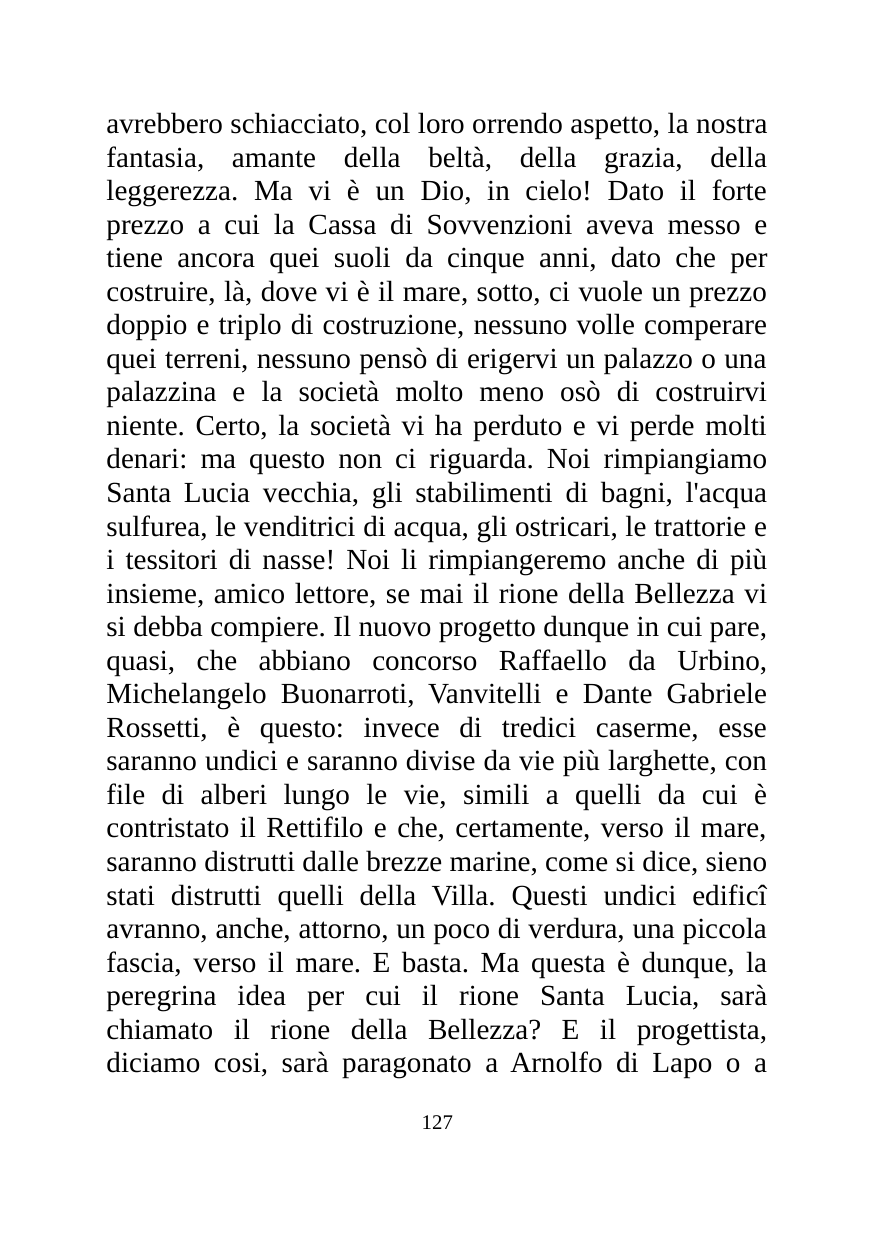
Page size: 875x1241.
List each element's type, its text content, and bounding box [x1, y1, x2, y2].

text avrebbero schiacciato, col loro orrendo aspetto, la nostra fantasia, amante della beltà, della grazia, della leggerezza. Ma vi è un Dio, in cielo! Dato il forte prezzo a cui la Cassa di Sovvenzioni aveva messo e tiene ancora quei suoli da cinque anni, dato che per costruire, là, dove vi è il mare, sotto, ci vuole un prezzo doppio e triplo di costruzione, nessuno volle comperare quei terreni, nessuno pensò di erigervi un palazzo o una palazzina e la società molto meno osò di costruirvi niente. Certo, la società vi ha perduto e vi perde molti denari: ma questo non ci riguarda. Noi rimpiangiamo Santa Lucia vecchia, gli stabilimenti di bagni, l'acqua sulfurea, le venditrici di acqua, gli ostricari, le trattorie e i tessitori di nasse! Noi li rimpiangeremo anche di più insieme, amico lettore, se mai il rione della Bellezza vi si debba compiere. Il nuovo progetto dunque in cui pare, quasi, che abbiano concorso Raffaello da Urbino, Michelangelo Buonarroti, Vanvitelli e Dante Gabriele Rossetti, è questo: invece di tredici caserme, esse saranno undici e saranno divise da vie più larghette, con file di alberi lungo le vie, simili a quelli da cui è contristato il Rettifilo e che, certamente, verso il mare, saranno distrutti dalle brezze marine, come si dice, sieno stati distrutti quelli della Villa. Questi undici edificî avranno, anche, attorno, un poco di verdura, una piccola fascia, verso il mare. E basta. Ma questa è dunque, la peregrina idea per cui il rione Santa Lucia, sarà chiamato il rione della Bellezza? E il progettista, diciamo cosi, sarà paragonato a Arnolfo di Lapo o a [106, 106, 768, 1079]
